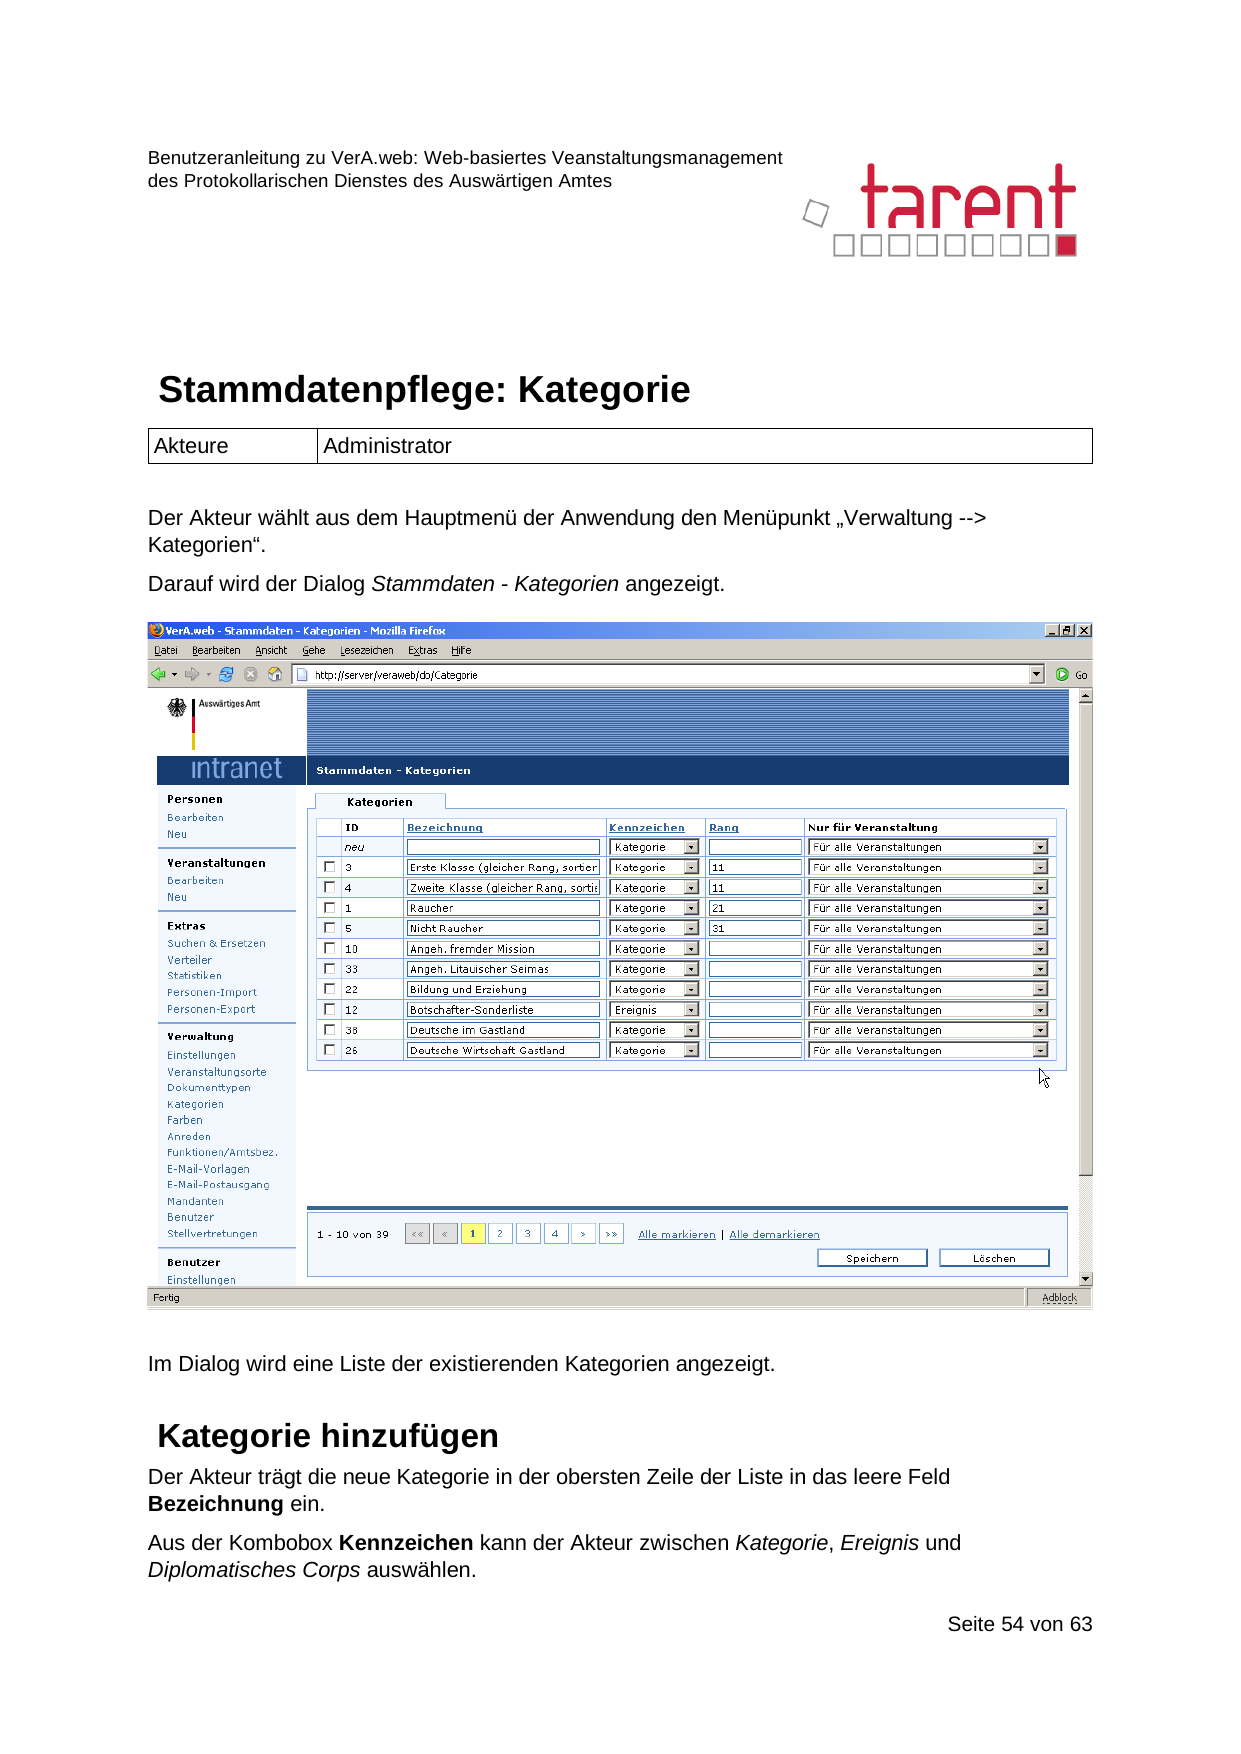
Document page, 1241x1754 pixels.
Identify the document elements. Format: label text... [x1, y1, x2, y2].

table_header Administrator [318, 429, 1092, 463]
table_header Akteure [149, 429, 317, 463]
text Der Akteur trägt die neue Kategorie in der obersten Zeile der Liste in das leere Feld Bezeichnung ein. [148, 1464, 1092, 1516]
text Aus der Kombobox Kennzeichen kann der Akteur zwischen Kategorie, Ereignis und Diplomatisches Corps auswählen. [148, 1531, 1092, 1582]
subtitle Stammdatenpflege: Kategorie [148, 369, 1092, 411]
text Im Dialog wird eine Liste der existierenden Kategorien angezeigt. [148, 1351, 1092, 1376]
text Darauf wird der Dialog Stammdaten - Kategorien angezeigt. [148, 572, 1092, 622]
text Der Akteur wählt aus dem Hauptmenü der Anwendung den Menüpunkt „Verwaltung --> Kategorien“. [148, 505, 1092, 557]
picture [790, 151, 1091, 268]
subtitle Kategorie hinzufügen [148, 1417, 1092, 1454]
picture [147, 622, 1093, 1310]
